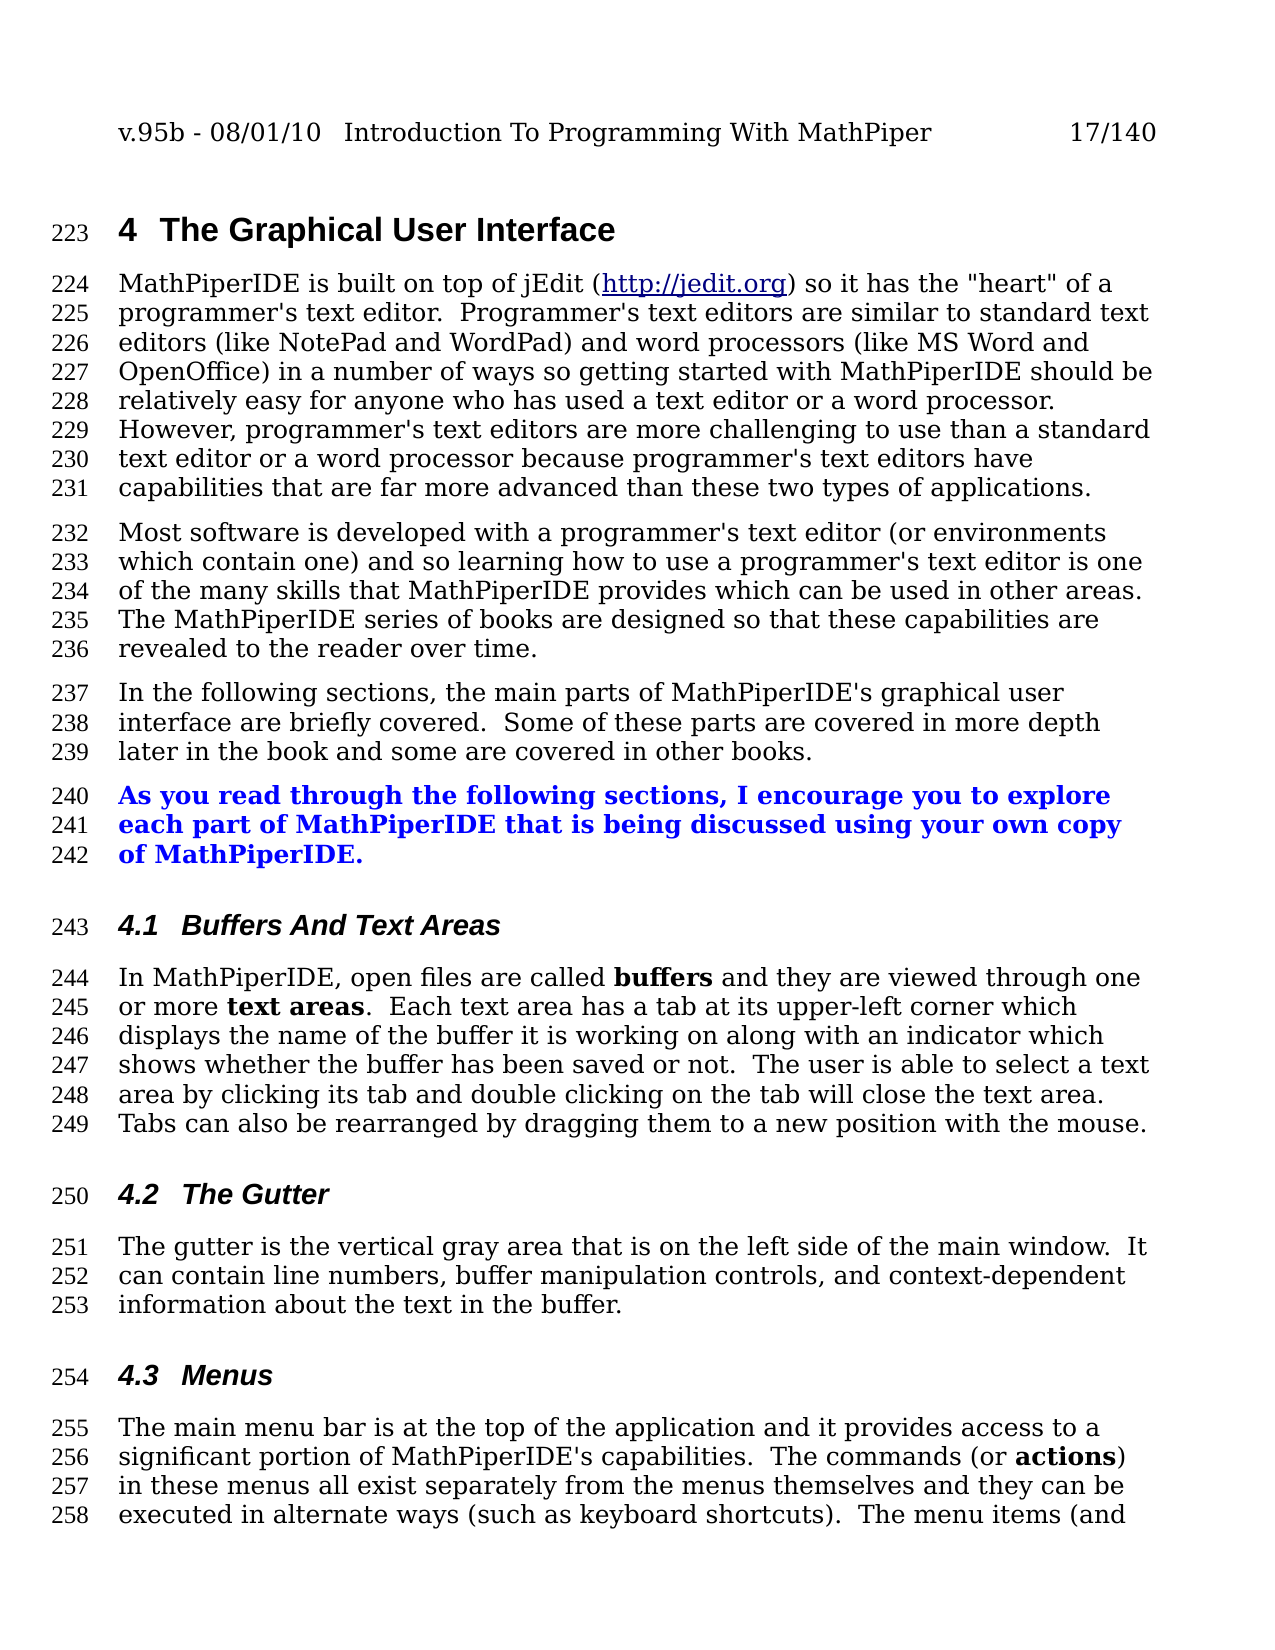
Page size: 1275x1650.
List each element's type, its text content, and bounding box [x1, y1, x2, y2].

subtitle The Gutter [118, 1177, 1157, 1211]
subtitle The Graphical User Interface [118, 210, 1157, 248]
text MathPiperIDE is built on top of jEdit (http://jedit.org) so it has the "heart" of a programmer's text editor. Programmer's text editors are similar to standard text editors (like NotePad and WordPad) and word processors (like MS Word and OpenOffice) in a number of ways so getting started with MathPiperIDE should be relatively easy for anyone who has used a text editor or a word processor. However, programmer's text editors are more challenging to use than a standard text editor or a word processor because programmer's text editors have capabilities that are far more advanced than these two types of applications. [118, 269, 1157, 503]
text The main menu bar is at the top of the application and it provides access to a significant portion of MathPiperIDE's capabilities. The commands (or actions) in these menus all exist separately from the menus themselves and they can be executed in alternate ways (such as keyboard shortcuts). The menu items (and [118, 1413, 1157, 1529]
text In MathPiperIDE, open files are called buffers and they are viewed through one or more text areas. Each text area has a tab at its upper-left corner which displays the name of the buffer it is working on along with an indicator which shows whether the buffer has been saved or not. The user is able to select a text area by clicking its tab and double clicking on the tab will close the text area. Tabs can also be rearranged by dragging them to a new position with the mouse. [118, 963, 1157, 1138]
text Most software is developed with a programmer's text editor (or environments which contain one) and so learning how to use a programmer's text editor is one of the many skills that MathPiperIDE provides which can be used in other areas. The MathPiperIDE series of books are designed so that these capabilities are revealed to the reader over time. [118, 518, 1157, 663]
text In the following sections, the main parts of MathPiperIDE's graphical user interface are briefly covered. Some of these parts are covered in more depth later in the book and some are covered in other books. [118, 678, 1157, 766]
subtitle Menus [118, 1358, 1157, 1392]
text The gutter is the vertical gray area that is on the left side of the main window. It can contain line numbers, buffer manipulation controls, and context-dependent information about the text in the buffer. [118, 1232, 1157, 1319]
text As you read through the following sections, I encourage you to explore each part of MathPiperIDE that is being discussed using your own copy of MathPiperIDE. [118, 781, 1157, 869]
subtitle Buffers And Text Areas [118, 908, 1157, 942]
